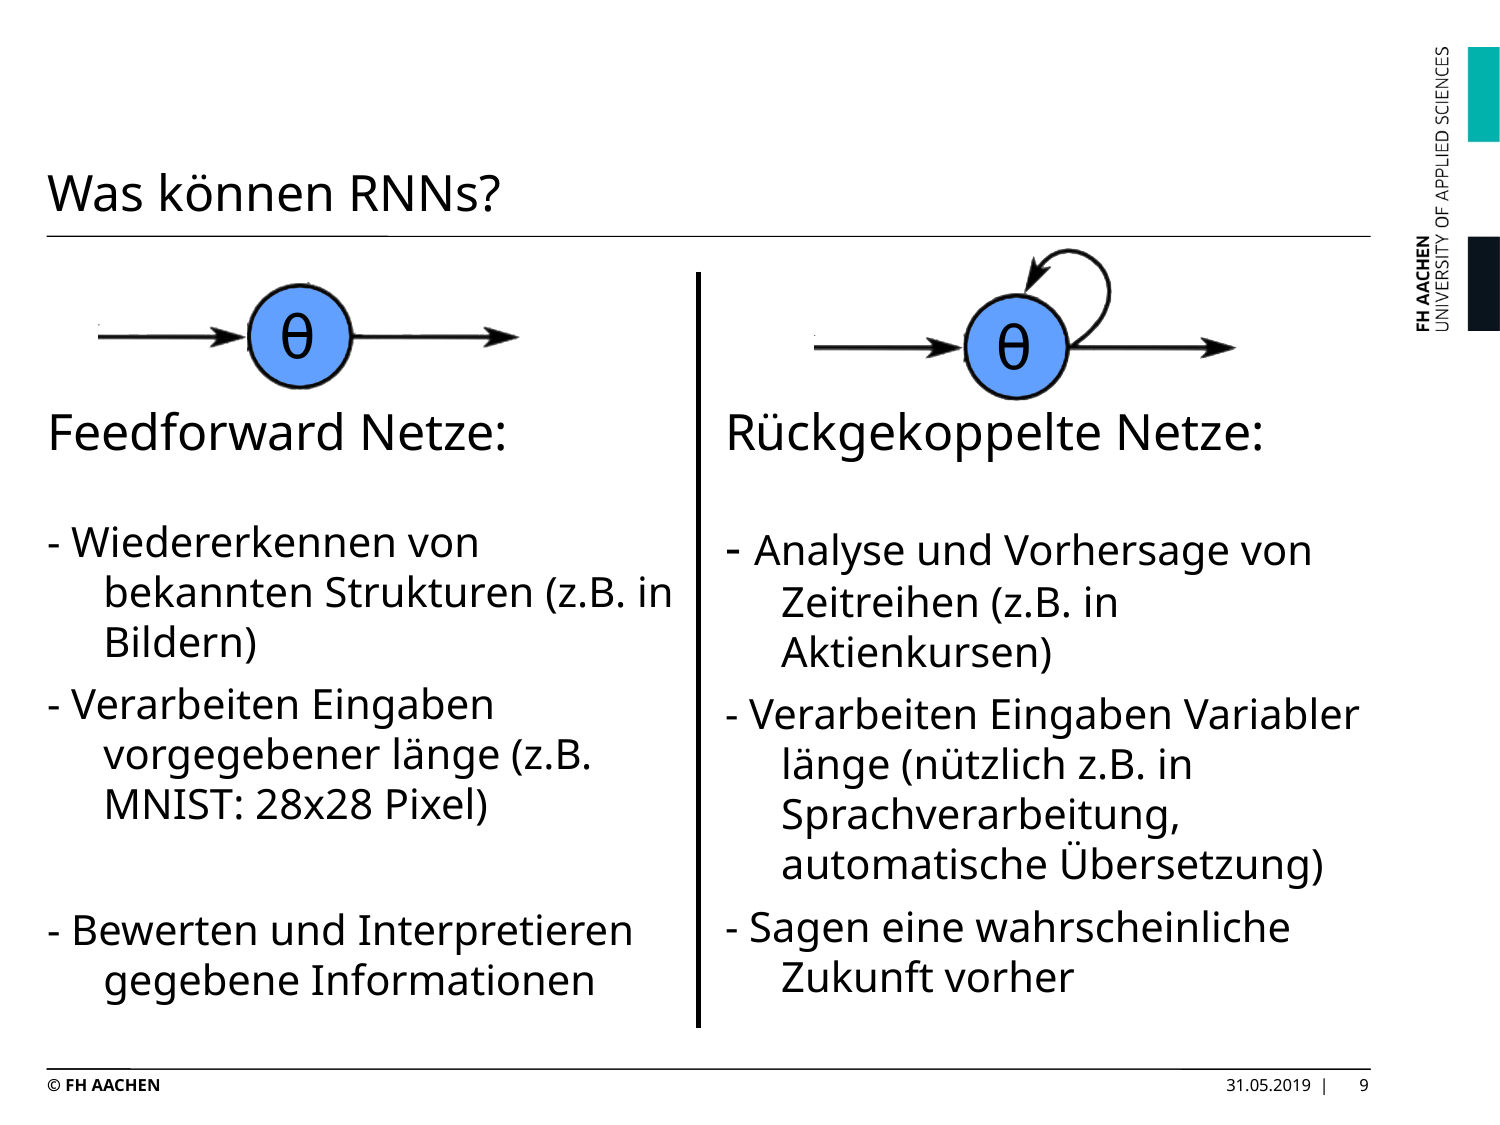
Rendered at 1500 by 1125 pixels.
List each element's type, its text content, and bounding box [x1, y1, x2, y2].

picture [1404, 47, 1500, 331]
title Was können RNNs? [47, 101, 1371, 222]
list Rückgekoppelte Netze: - Analyse und Vorhersage von Zeitreihen (z.B. in Aktienkursen) - Verarbeiten Eingaben Variabler länge (nützlich z.B. in Sprachverarbeitung, automatische Übersetzung) - Sagen eine wahrscheinliche Zukunft vorher [725, 255, 1371, 1075]
picture [98, 237, 520, 390]
list Feedforward Netze: - Wiedererkennen von bekannten Strukturen (z.B. in Bildern) - Verarbeiten Eingaben vorgegebener länge (z.B. MNIST: 28x28 Pixel) - Bewerten und Interpretieren gegebene Informationen [47, 255, 693, 1075]
picture [814, 247, 1237, 401]
